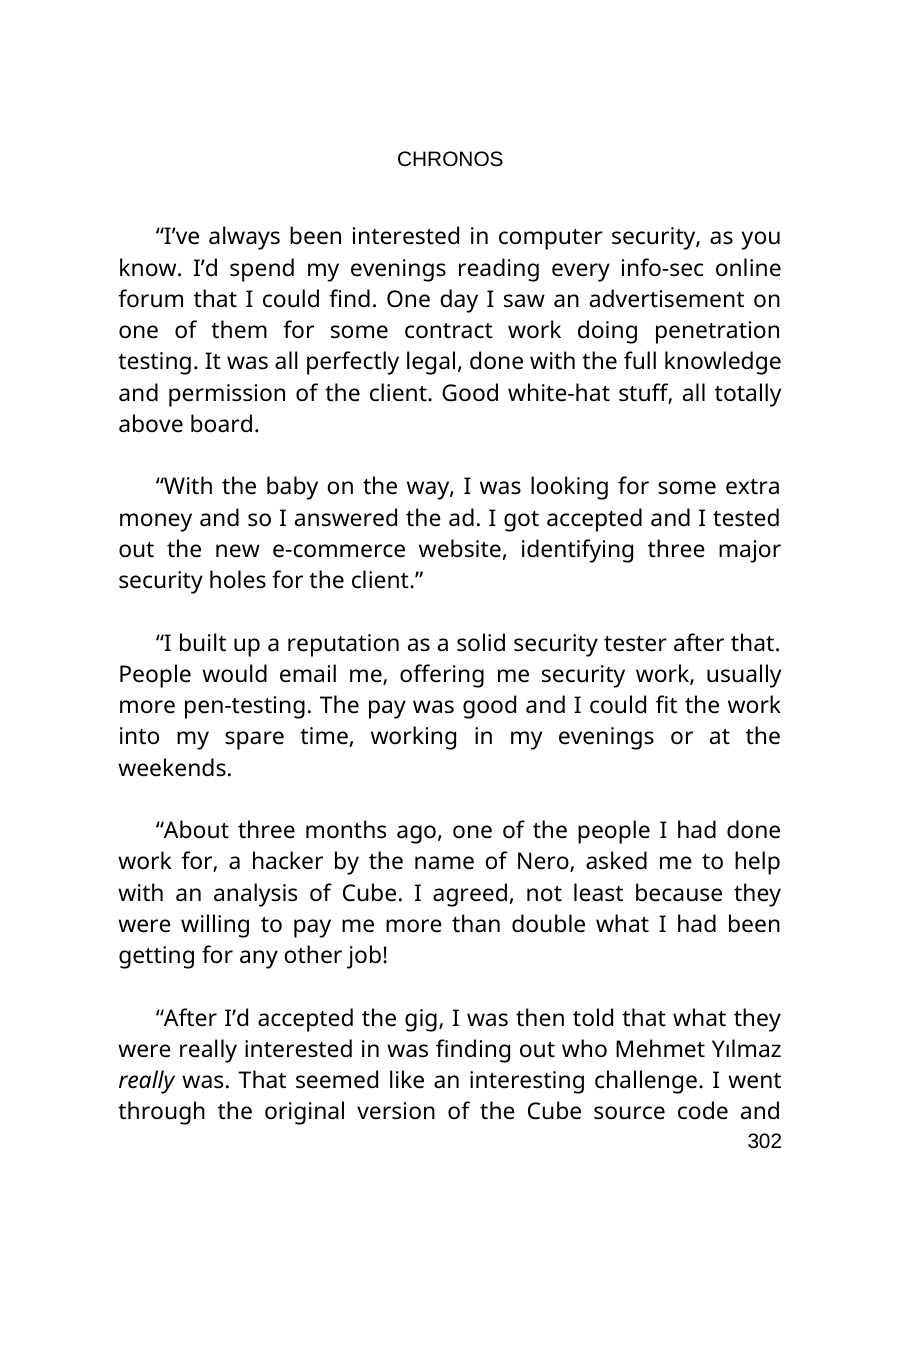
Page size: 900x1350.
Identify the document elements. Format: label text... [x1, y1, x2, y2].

text “About three months ago, one of the people I had done work for, a hacker by the name of Nero, asked me to help with an analysis of Cube. I agreed, not least because they were willing to pay me more than double what I had been getting for any other job! [118, 814, 782, 970]
text “After I’d accepted the gig, I was then told that what they were really interested in was finding out who Mehmet Yılmaz really was. That seemed like an interesting challenge. I went through the original version of the Cube source code and [118, 1001, 782, 1126]
text “I built up a reputation as a solid security tester after that. People would email me, offering me security work, usually more pen-testing. The pay was good and I could fit the work into my spare time, working in my evenings or at the weekends. [118, 626, 782, 783]
text “With the baby on the way, I was looking for some extra money and so I answered the ad. I got accepted and I tested out the new e-commerce website, identifying three major security holes for the client.” [118, 470, 782, 595]
text “I’ve always been interested in computer security, as you know. I’d spend my evenings reading every info-sec online forum that I could find. One day I saw an advertisement on one of them for some contract work doing penetration testing. It was all perfectly legal, done with the full knowledge and permission of the client. Good white-hat stuff, all totally above board. [118, 220, 782, 439]
